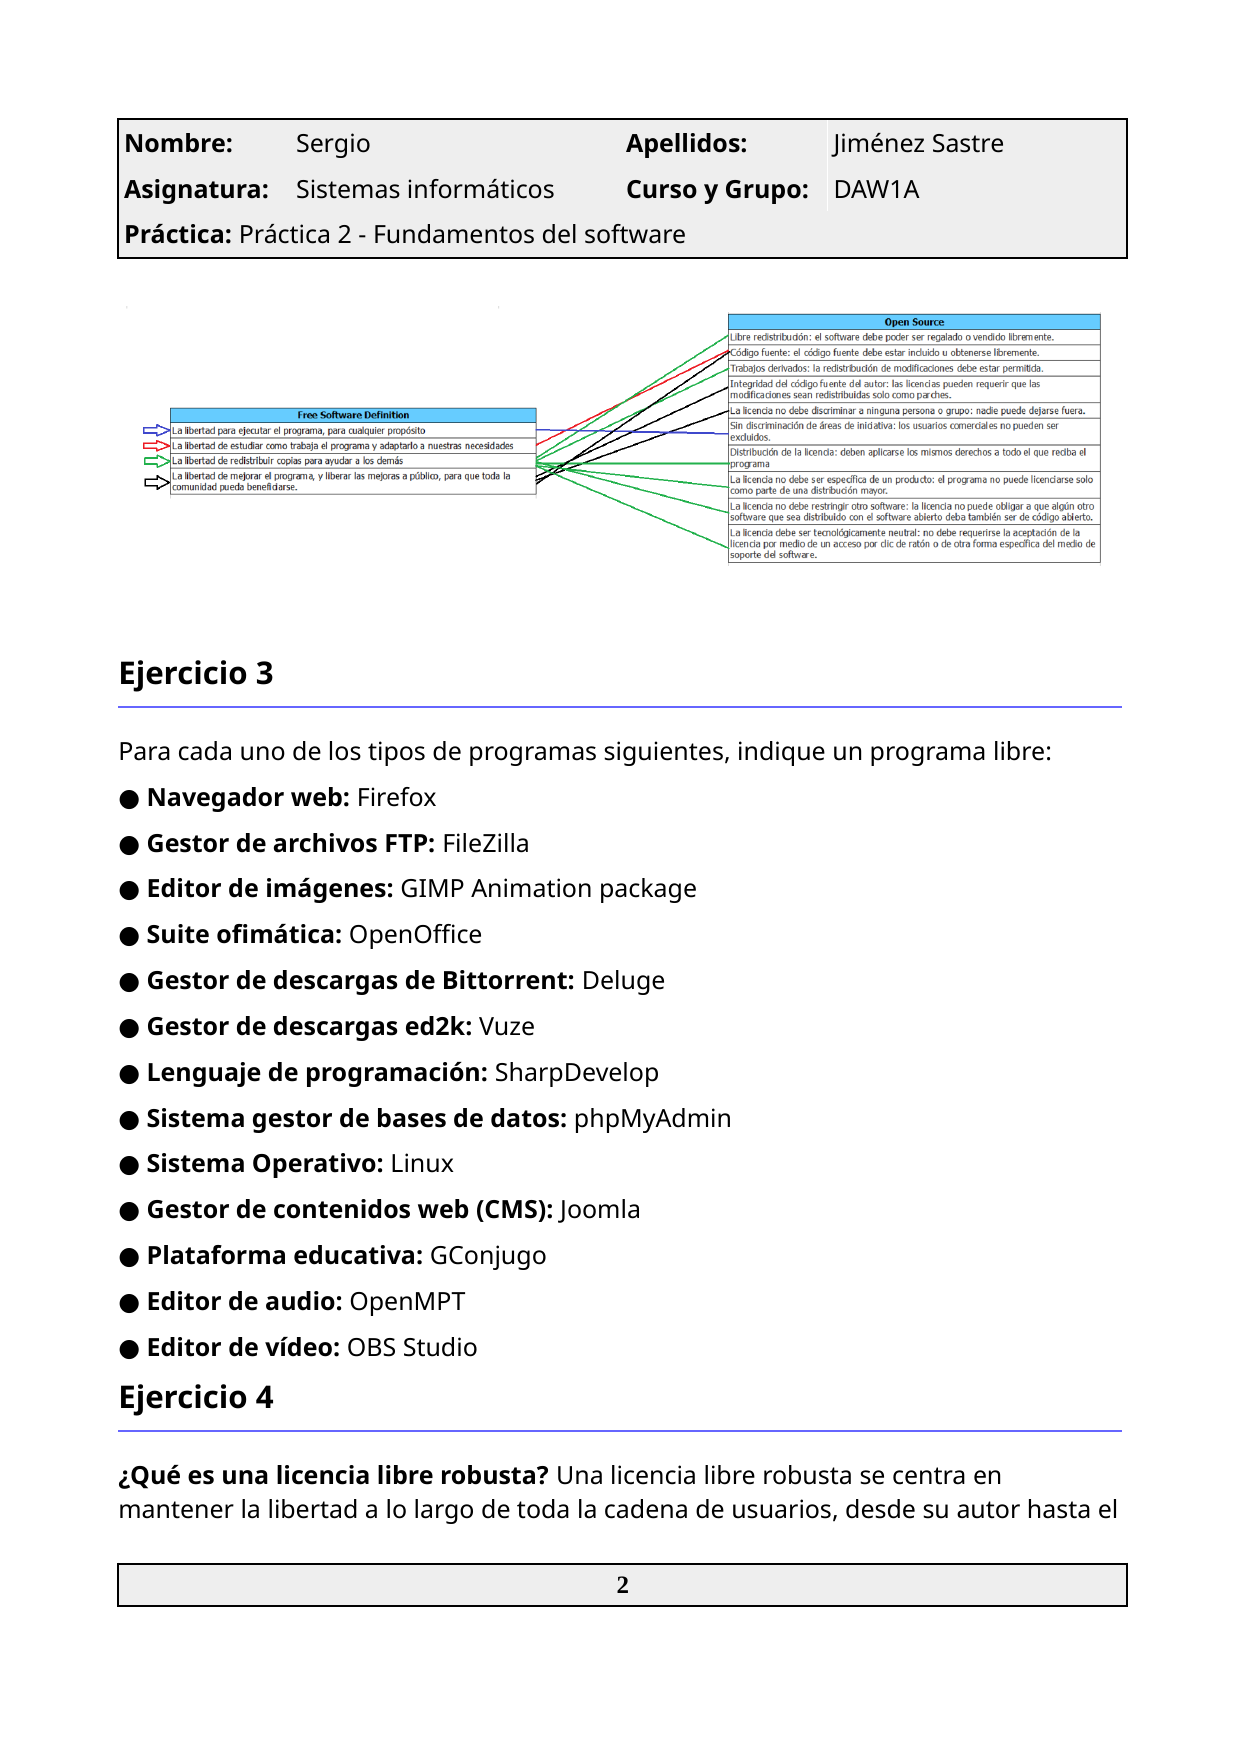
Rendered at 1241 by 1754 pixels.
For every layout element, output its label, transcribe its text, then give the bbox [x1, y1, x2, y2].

table_header [118, 708, 1122, 734]
text ¿Qué es una licencia libre robusta? Una licencia libre robusta se centra en mantener la libertad a lo largo de toda la cadena de usuarios, desde su autor hasta el [118, 1458, 1122, 1526]
text ● Editor de vídeo: OBS Studio [118, 1329, 1122, 1363]
text ● Sistema Operativo: Linux [118, 1146, 1122, 1180]
picture [123, 306, 1117, 571]
text ● Editor de imágenes: GIMP Animation package [118, 871, 1122, 905]
text Ejercicio 3 [118, 651, 1122, 694]
text ● Gestor de descargas de Bittorrent: Deluge [118, 963, 1122, 997]
text ● Suite ofimática: OpenOffice [118, 917, 1122, 951]
table_header [118, 1432, 1122, 1458]
text ● Gestor de contenidos web (CMS): Joomla [118, 1192, 1122, 1226]
text Ejercicio 4 [118, 1375, 1122, 1418]
text ● Sistema gestor de bases de datos: phpMyAdmin [118, 1100, 1122, 1134]
table_header [118, 301, 1122, 606]
text ● Gestor de descargas ed2k: Vuze [118, 1009, 1122, 1043]
text Para cada uno de los tipos de programas siguientes, indique un programa libre: [118, 734, 1122, 768]
text ● Lenguaje de programación: SharpDevelop [118, 1054, 1122, 1088]
text ● Navegador web: Firefox [118, 779, 1122, 813]
text ● Editor de audio: OpenMPT [118, 1284, 1122, 1318]
text ● Plataforma educativa: GConjugo [118, 1238, 1122, 1272]
text ● Gestor de archivos FTP: FileZilla [118, 825, 1122, 859]
